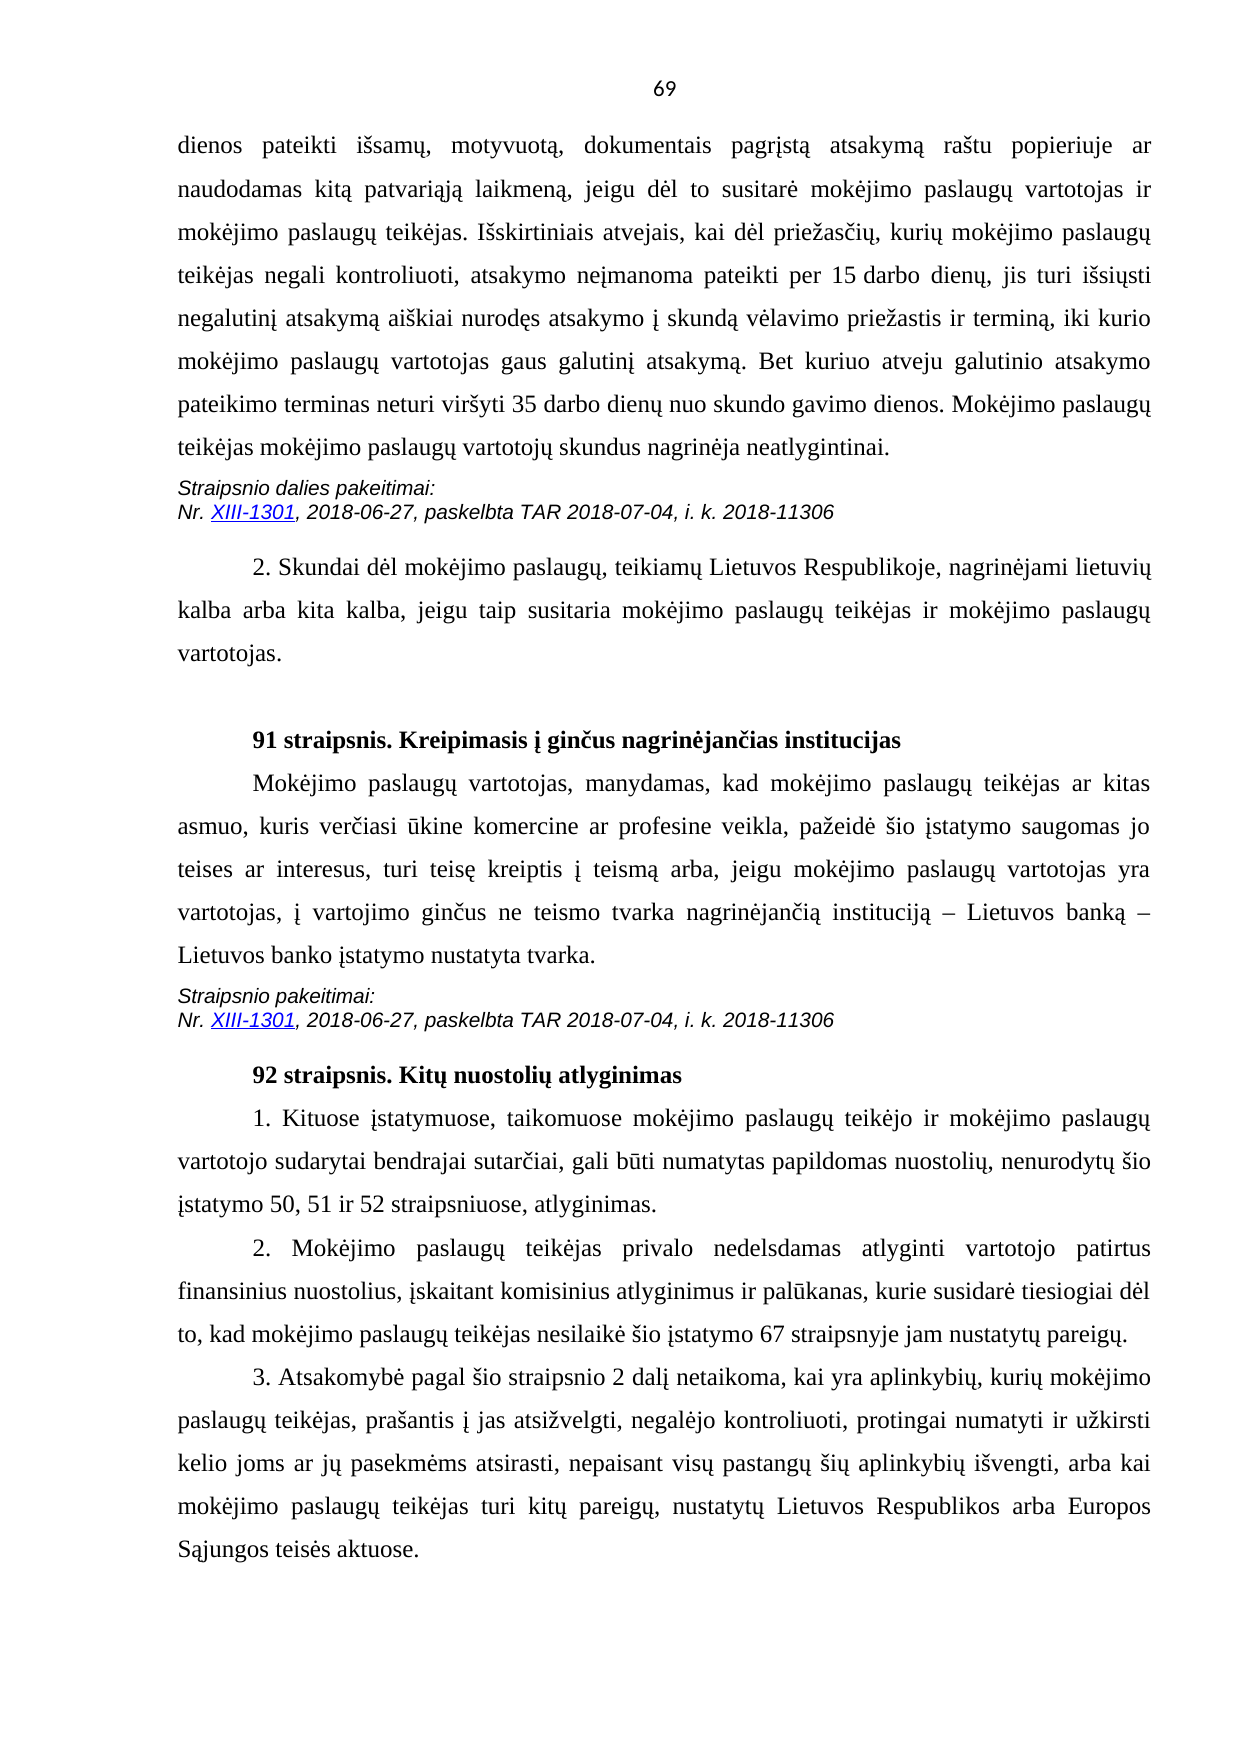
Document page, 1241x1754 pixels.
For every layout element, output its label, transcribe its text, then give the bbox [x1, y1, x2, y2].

text 91 straipsnis. Kreipimasis į ginčus nagrinėjančias institucijas [177, 725, 1152, 753]
text 3. Atsakomybė pagal šio straipsnio 2 dalį netaikoma, kai yra aplinkybių, kurių mokėjimo paslaugų teikėjas, prašantis į jas atsižvelgti, negalėjo kontroliuoti, protingai numatyti ir užkirsti kelio joms ar jų pasekmėms atsirasti, nepaisant visų pastangų šių aplinkybių išvengti, arba kai mokėjimo paslaugų teikėjas turi kitų pareigų, nustatytų Lietuvos Respublikos arba Europos Sąjungos teisės aktuose. [177, 1362, 1152, 1563]
text 1. Kituose įstatymuose, taikomuose mokėjimo paslaugų teikėjo ir mokėjimo paslaugų vartotojo sudarytai bendrajai sutarčiai, gali būti numatytas papildomas nuostolių, nenurodytų šio įstatymo 50, 51 ir 52 straipsniuose, atlyginimas. [177, 1103, 1152, 1218]
text Nr. XIII-1301, 2018-06-27, paskelbta TAR 2018-07-04, i. k. 2018-11306 [177, 499, 1152, 523]
text 2. Mokėjimo paslaugų teikėjas privalo nedelsdamas atlyginti vartotojo patirtus finansinius nuostolius, įskaitant komisinius atlyginimus ir palūkanas, kurie susidarė tiesiogiai dėl to, kad mokėjimo paslaugų teikėjas nesilaikė šio įstatymo 67 straipsnyje jam nustatytų pareigų. [177, 1233, 1152, 1348]
text 2. Skundai dėl mokėjimo paslaugų, teikiamų Lietuvos Respublikoje, nagrinėjami lietuvių kalba arba kita kalba, jeigu taip susitaria mokėjimo paslaugų teikėjas ir mokėjimo paslaugų vartotojas. [177, 552, 1152, 667]
text Nr. XIII-1301, 2018-06-27, paskelbta TAR 2018-07-04, i. k. 2018-11306 [177, 1007, 1152, 1031]
text dienos pateikti išsamų, motyvuotą, dokumentais pagrįstą atsakymą raštu popieriuje ar naudodamas kitą patvariąją laikmeną, jeigu dėl to susitarė mokėjimo paslaugų vartotojas ir mokėjimo paslaugų teikėjas. Išskirtiniais atvejais, kai dėl priežasčių, kurių mokėjimo paslaugų teikėjas negali kontroliuoti, atsakymo neįmanoma pateikti per 15 darbo dienų, jis turi išsiųsti negalutinį atsakymą aiškiai nurodęs atsakymo į skundą vėlavimo priežastis ir terminą, iki kurio mokėjimo paslaugų vartotojas gaus galutinį atsakymą. Bet kuriuo atveju galutinio atsakymo pateikimo terminas neturi viršyti 35 darbo dienų nuo skundo gavimo dienos. Mokėjimo paslaugų teikėjas mokėjimo paslaugų vartotojų skundus nagrinėja neatlygintinai. [177, 131, 1152, 461]
text Mokėjimo paslaugų vartotojas, manydamas, kad mokėjimo paslaugų teikėjas ar kitas asmuo, kuris verčiasi ūkine komercine ar profesine veikla, pažeidė šio įstatymo saugomas jo teises ar interesus, turi teisę kreiptis į teismą arba, jeigu mokėjimo paslaugų vartotojas yra vartotojas, į vartojimo ginčus ne teismo tvarka nagrinėjančią instituciją – Lietuvos banką – Lietuvos banko įstatymo nustatyta tvarka. [177, 768, 1152, 969]
text Straipsnio dalies pakeitimai: [177, 476, 1152, 499]
text 92 straipsnis. Kitų nuostolių atlyginimas [177, 1060, 1152, 1089]
text Straipsnio pakeitimai: [177, 983, 1152, 1007]
